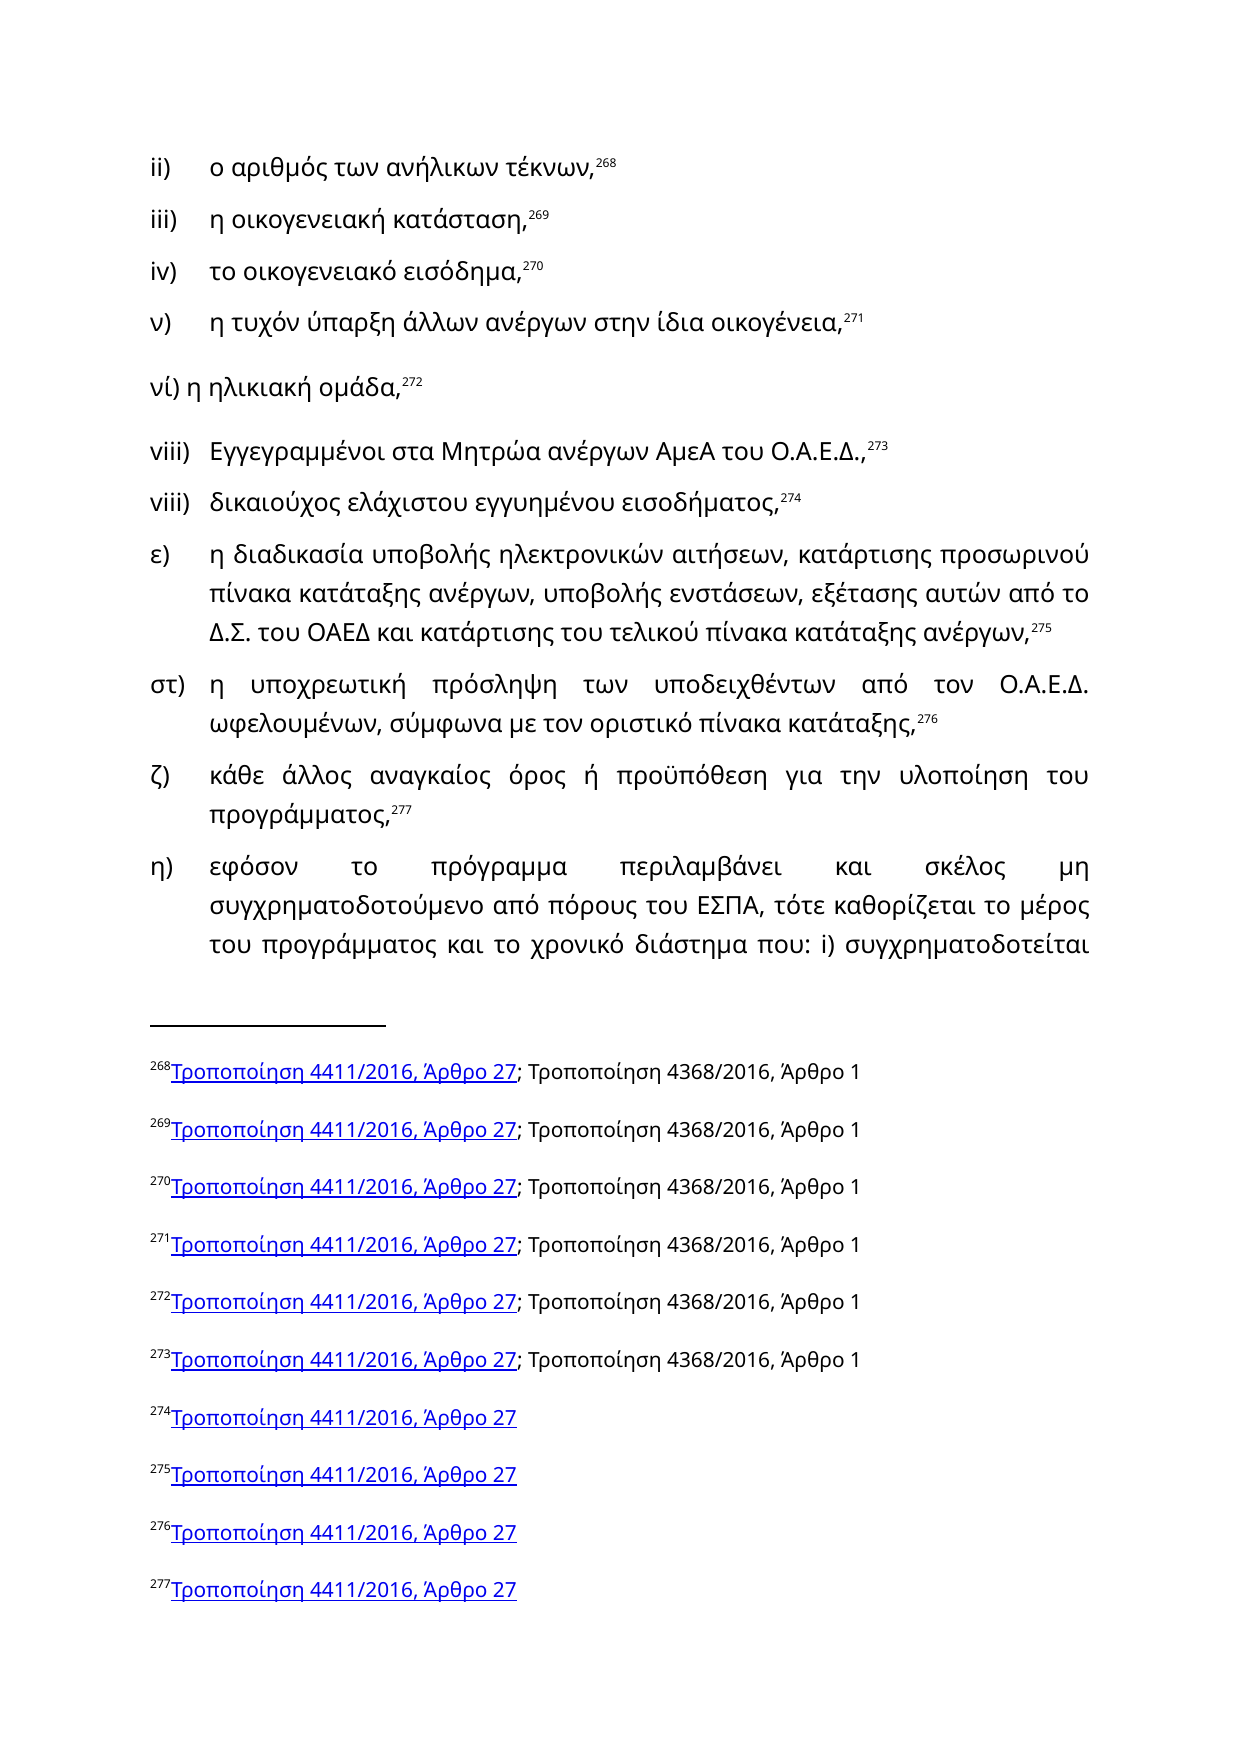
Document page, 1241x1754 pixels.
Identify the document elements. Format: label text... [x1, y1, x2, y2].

list στ) η υποχρεωτική πρόσληψη των υποδειχθέντων από τον Ο.Α.Ε.Δ. ωφελουμένων, σύμφωνα με τον οριστικό πίνακα κατάταξης, [150, 667, 1090, 740]
list ii) ο αριθμός των ανήλικων τέκνων, [150, 150, 1090, 184]
list iv) το οικογενειακό εισόδημα, [150, 253, 1090, 287]
text νί) η ηλικιακή ομάδα, [150, 369, 1090, 403]
list ε) η διαδικασία υποβολής ηλεκτρονικών αιτήσεων, κατάρτισης προσωρινού πίνακα κατάταξης ανέργων, υποβολής ενστάσεων, εξέτασης αυτών από το Δ.Σ. του ΟΑΕΔ και κατάρτισης του τελικού πίνακα κατάταξης ανέργων, [150, 537, 1090, 649]
text Τροποποίηση 4411/2016, Άρθρο 27; Τροποποίηση 4368/2016, Άρθρο 1 [150, 1172, 1090, 1201]
list ζ) κάθε άλλος αναγκαίος όρος ή προϋπόθεση για την υλοποίηση του προγράμματος, [150, 757, 1090, 831]
list iii) η οικογενειακή κατάσταση, [150, 202, 1090, 236]
text Τροποποίηση 4411/2016, Άρθρο 27 [150, 1576, 1090, 1604]
text Τροποποίηση 4411/2016, Άρθρο 27; Τροποποίηση 4368/2016, Άρθρο 1 [150, 1230, 1090, 1258]
text Τροποποίηση 4411/2016, Άρθρο 27; Τροποποίηση 4368/2016, Άρθρο 1 [150, 1345, 1090, 1373]
list η) εφόσον το πρόγραμμα περιλαμβάνει και σκέλος μη συγχρηματοδοτούμενο από πόρους του ΕΣΠΑ, τότε καθορίζεται το μέρος του προγράμματος και το χρονικό διάστημα που: i) συγχρηματοδοτείται [150, 848, 1090, 961]
text Τροποποίηση 4411/2016, Άρθρο 27; Τροποποίηση 4368/2016, Άρθρο 1 [150, 1287, 1090, 1316]
list viii) δικαιούχος ελάχιστου εγγυημένου εισοδήματος, [150, 485, 1090, 519]
list viii) Εγγεγραμμένοι στα Μητρώα ανέργων ΑμεΑ του Ο.Α.Ε.Δ., [150, 433, 1090, 467]
text Τροποποίηση 4411/2016, Άρθρο 27 [150, 1518, 1090, 1546]
text Τροποποίηση 4411/2016, Άρθρο 27 [150, 1460, 1090, 1489]
text Τροποποίηση 4411/2016, Άρθρο 27 [150, 1403, 1090, 1431]
text Τροποποίηση 4411/2016, Άρθρο 27; Τροποποίηση 4368/2016, Άρθρο 1 [150, 1115, 1090, 1143]
text Τροποποίηση 4411/2016, Άρθρο 27; Τροποποίηση 4368/2016, Άρθρο 1 [150, 1057, 1090, 1086]
list ν) η τυχόν ύπαρξη άλλων ανέργων στην ίδια οικογένεια, [150, 305, 1090, 339]
